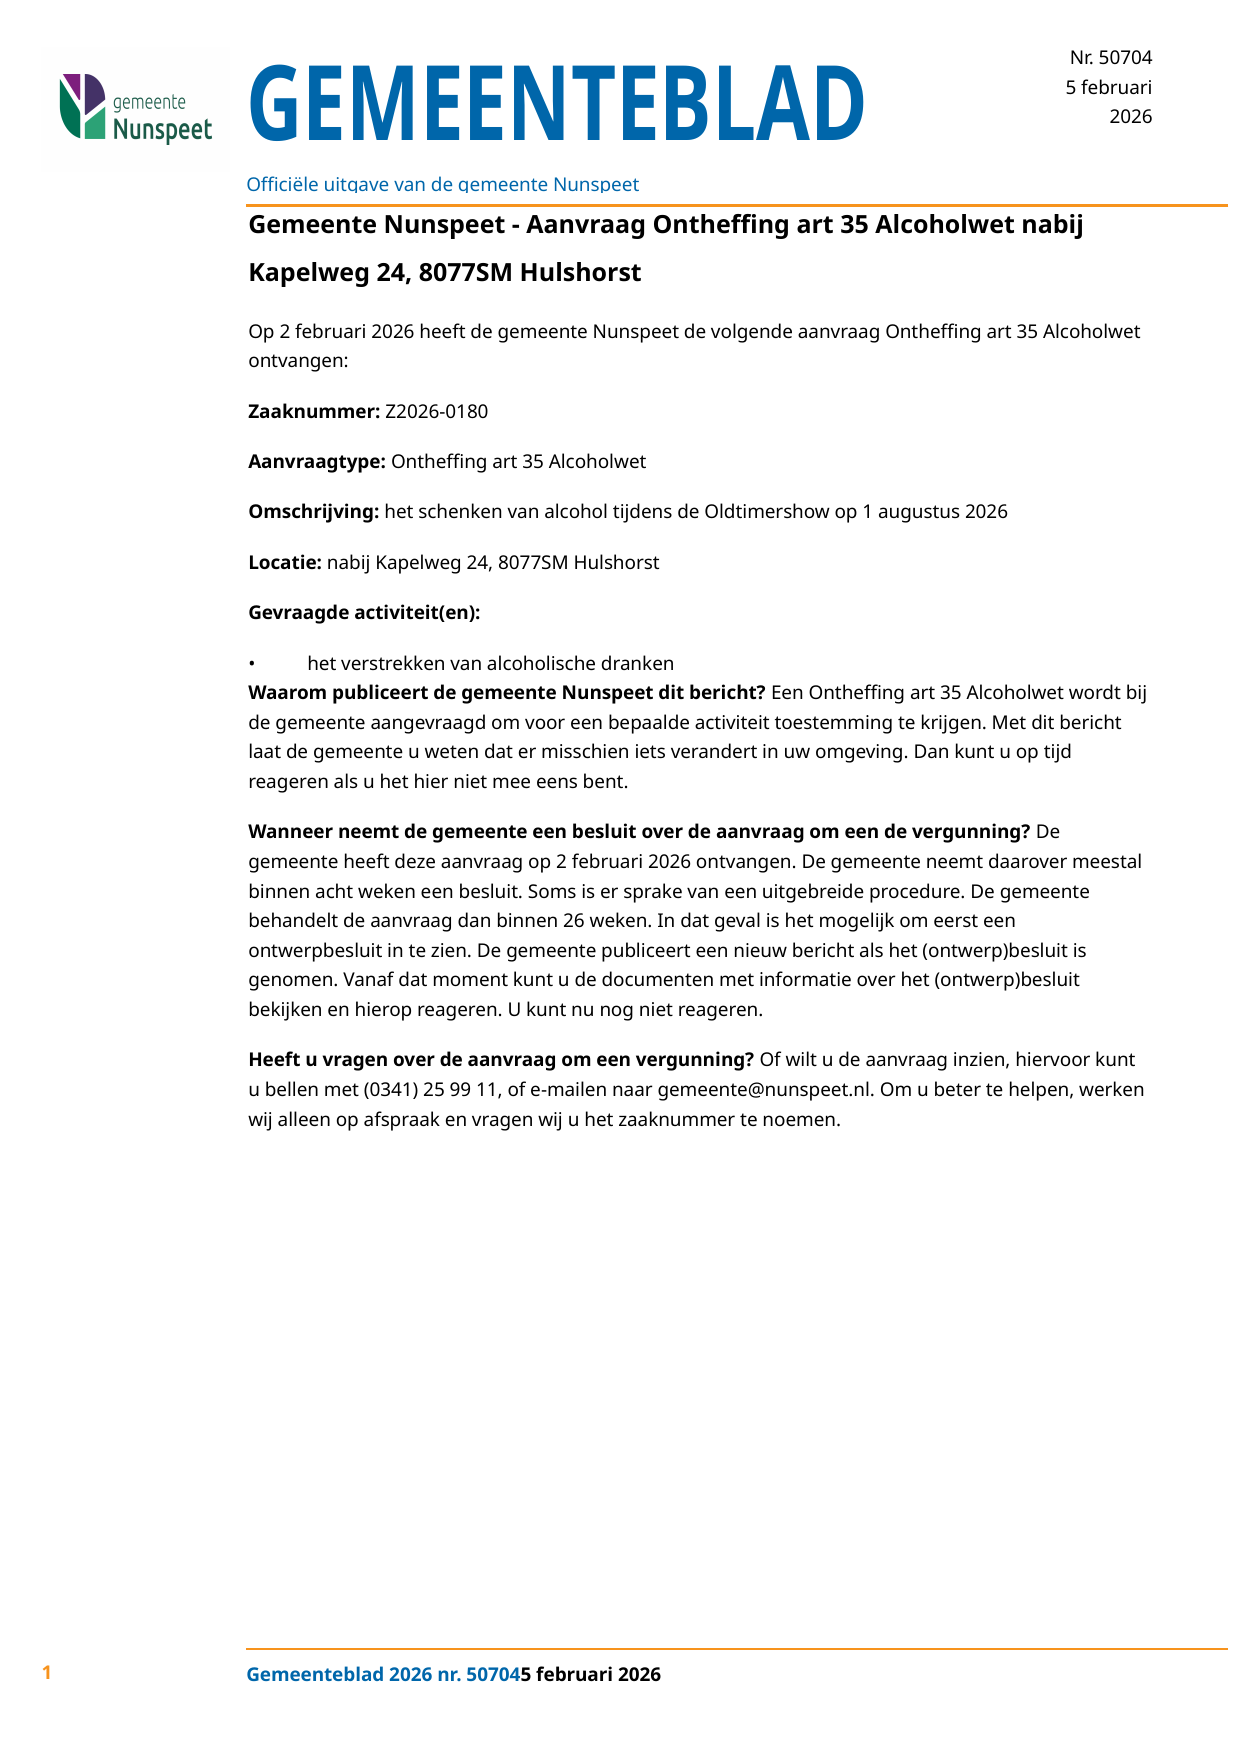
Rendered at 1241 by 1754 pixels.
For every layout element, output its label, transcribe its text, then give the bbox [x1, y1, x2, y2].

text Gevraagde activiteit(en): [248, 599, 1152, 625]
text Waarom publiceert de gemeente Nunspeet dit bericht? Een Ontheffing art 35 Alcoholwet wordt bij de gemeente aangevraagd om voor een bepaalde activiteit toestemming te krijgen. Met dit bericht laat de gemeente u weten dat er misschien iets verandert in uw omgeving. Dan kunt u op tijd reageren als u het hier niet mee eens bent. [248, 679, 1152, 794]
picture [41, 47, 231, 172]
text Zaaknummer: Z2026-0180 [248, 398, 1152, 424]
list het verstrekken van alcoholische dranken [248, 650, 1152, 676]
text Wanneer neemt de gemeente een besluit over de aanvraag om een de vergunning? De gemeente heeft deze aanvraag op 2 februari 2026 ontvangen. De gemeente neemt daarover meestal binnen acht weken een besluit. Soms is er sprake van een uitgebreide procedure. De gemeente behandelt de aanvraag dan binnen 26 weken. In dat geval is het mogelijk om eerst een ontwerpbesluit in te zien. De gemeente publiceert een nieuw bericht als het (ontwerp)besluit is genomen. Vanaf dat moment kunt u de documenten met informatie over het (ontwerp)besluit bekijken en hierop reageren. U kunt nu nog niet reageren. [248, 819, 1152, 1022]
text Omschrijving: het schenken van alcohol tijdens de Oldtimershow op 1 augustus 2026 [248, 499, 1152, 524]
text Op 2 februari 2026 heeft de gemeente Nunspeet de volgende aanvraag Ontheffing art 35 Alcoholwet ontvangen: [248, 318, 1152, 373]
text Gemeente Nunspeet - Aanvraag Ontheffing art 35 Alcoholwet nabij Kapelweg 24, 8077SM Hulshorst [248, 207, 1152, 288]
text Aanvraagtype: Ontheffing art 35 Alcoholwet [248, 448, 1152, 474]
text Locatie: nabij Kapelweg 24, 8077SM Hulshorst [248, 549, 1152, 575]
text Heeft u vragen over de aanvraag om een vergunning? Of wilt u de aanvraag inzien, hiervoor kunt u bellen met (0341) 25 99 11, of e-mailen naar gemeente@nunspeet.nl. Om u beter te helpen, werken wij alleen op afspraak en vragen wij u het zaaknummer te noemen. [248, 1047, 1152, 1132]
